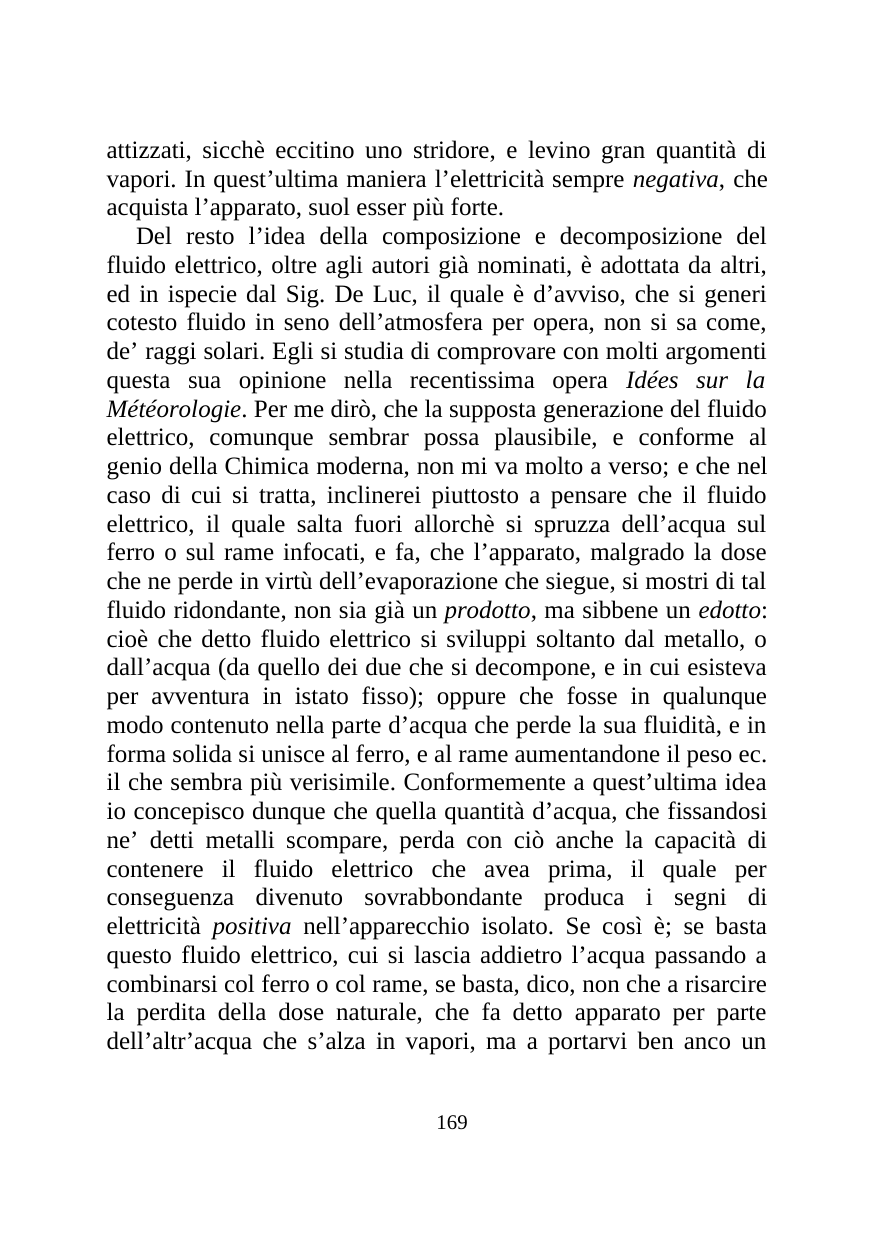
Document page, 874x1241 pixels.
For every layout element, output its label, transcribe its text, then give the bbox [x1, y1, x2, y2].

text Del resto l’idea della composizione e decomposizione del fluido elettrico, oltre agli autori già nominati, è adottata da altri, ed in ispecie dal Sig. De Luc, il quale è d’avviso, che si generi cotesto fluido in seno dell’atmosfera per opera, non si sa come, de’ raggi solari. Egli si studia di comprovare con molti argomenti questa sua opinione nella recentissima opera Idées sur la Météorologie. Per me dirò, che la supposta generazione del fluido elettrico, comunque sembrar possa plausibile, e conforme al genio della Chimica moderna, non mi va molto a verso; e che nel caso di cui si tratta, inclinerei piuttosto a pensare che il fluido elettrico, il quale salta fuori allorchè si spruzza dell’acqua sul ferro o sul rame infocati, e fa, che l’apparato, malgrado la dose che ne perde in virtù dell’evaporazione che siegue, si mostri di tal fluido ridondante, non sia già un prodotto, ma sibbene un edotto: cioè che detto fluido elettrico si sviluppi soltanto dal metallo, o dall’acqua (da quello dei due che si decompone, e in cui esisteva per avventura in istato fisso); oppure che fosse in qualunque modo contenuto nella parte d’acqua che perde la sua fluidità, e in forma solida si unisce al ferro, e al rame aumentandone il peso ec. il che sembra più verisimile. Conformemente a quest’ultima idea io concepisco dunque che quella quantità d’acqua, che fissandosi ne’ detti metalli scompare, perda con ciò anche la capacità di contenere il fluido elettrico che avea prima, il quale per conseguenza divenuto sovrabbondante produca i segni di elettricità positiva nell’apparecchio isolato. Se così è; se basta questo fluido elettrico, cui si lascia addietro l’acqua passando a combinarsi col ferro o col rame, se basta, dico, non che a risarcire la perdita della dose naturale, che fa detto apparato per parte dell’altr’acqua che s’alza in vapori, ma a portarvi ben anco un [106, 221, 768, 1055]
text attizzati, sicchè eccitino uno stridore, e levino gran quantità di vapori. In quest’ultima maniera l’elettricità sempre negativa, che acquista l’apparato, suol esser più forte. [106, 135, 768, 221]
